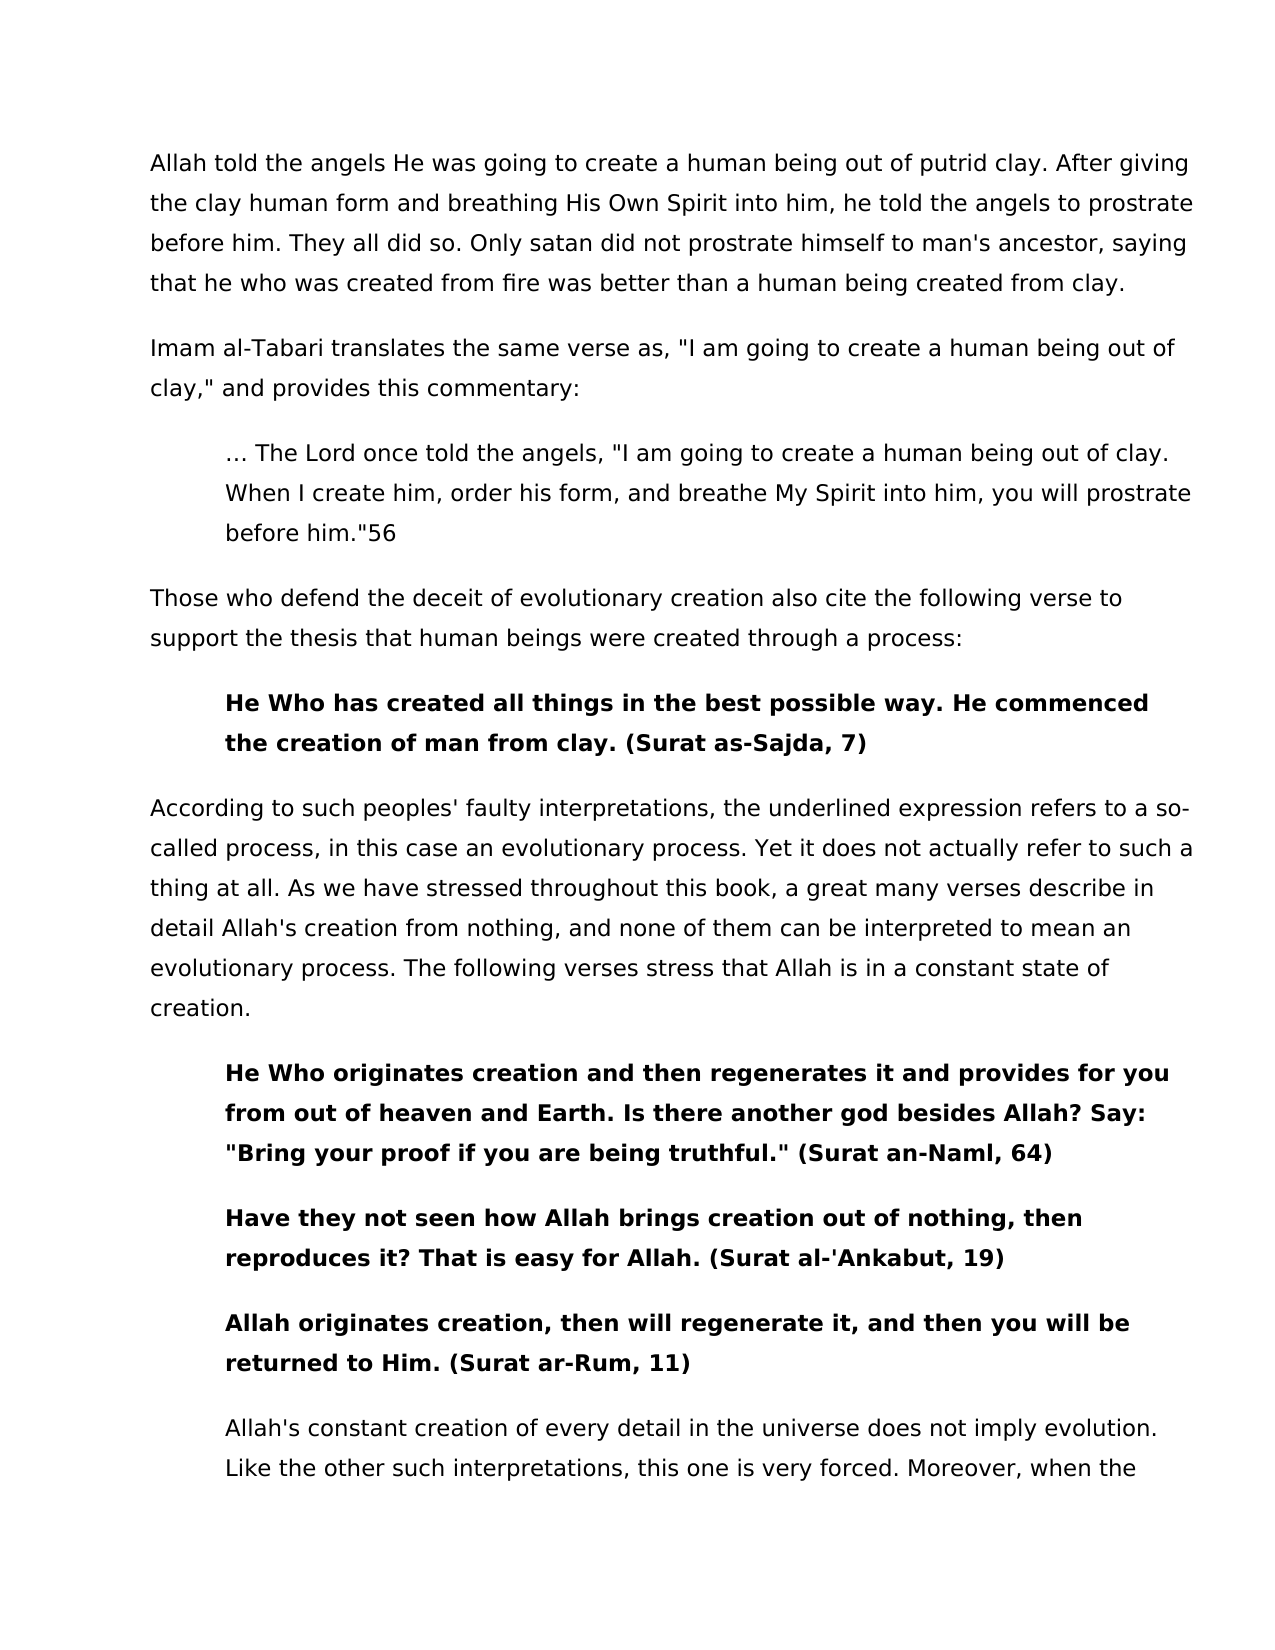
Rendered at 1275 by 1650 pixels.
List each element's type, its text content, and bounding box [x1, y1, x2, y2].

text He Who has created all things in the best possible way. He commenced the creation of man from clay. (Surat as-Sajda, 7) [225, 690, 1200, 757]
text According to such peoples' faulty interpretations, the underlined expression refers to a so-called process, in this case an evolutionary process. Yet it does not actually refer to such a thing at all. As we have stressed throughout this book, a great many verses describe in detail Allah's creation from nothing, and none of them can be interpreted to mean an evolutionary process. The following verses stress that Allah is in a constant state of creation. [150, 795, 1200, 1022]
text … The Lord once told the angels, "I am going to create a human being out of clay. When I create him, order his form, and breathe My Spirit into him, you will prostrate before him."56 [225, 440, 1200, 547]
text Imam al-Tabari translates the same verse as, "I am going to create a human being out of clay," and provides this commentary: [150, 335, 1200, 402]
text Allah told the angels He was going to create a human being out of putrid clay. After giving the clay human form and breathing His Own Spirit into him, he told the angels to prostrate before him. They all did so. Only satan did not prostrate himself to man's ancestor, saying that he who was created from fire was better than a human being created from clay. [150, 150, 1200, 297]
text He Who originates creation and then regenerates it and provides for you from out of heaven and Earth. Is there another god besides Allah? Say: "Bring your proof if you are being truthful." (Surat an-Naml, 64) [225, 1060, 1200, 1167]
text Have they not seen how Allah brings creation out of nothing, then reproduces it? That is easy for Allah. (Surat al-'Ankabut, 19) [225, 1205, 1200, 1272]
text Allah originates creation, then will regenerate it, and then you will be returned to Him. (Surat ar-Rum, 11) [225, 1310, 1200, 1377]
text Those who defend the deceit of evolutionary creation also cite the following verse to support the thesis that human beings were created through a process: [150, 585, 1200, 652]
text Allah's constant creation of every detail in the universe does not imply evolution. Like the other such interpretations, this one is very forced. Moreover, when the [225, 1415, 1200, 1482]
